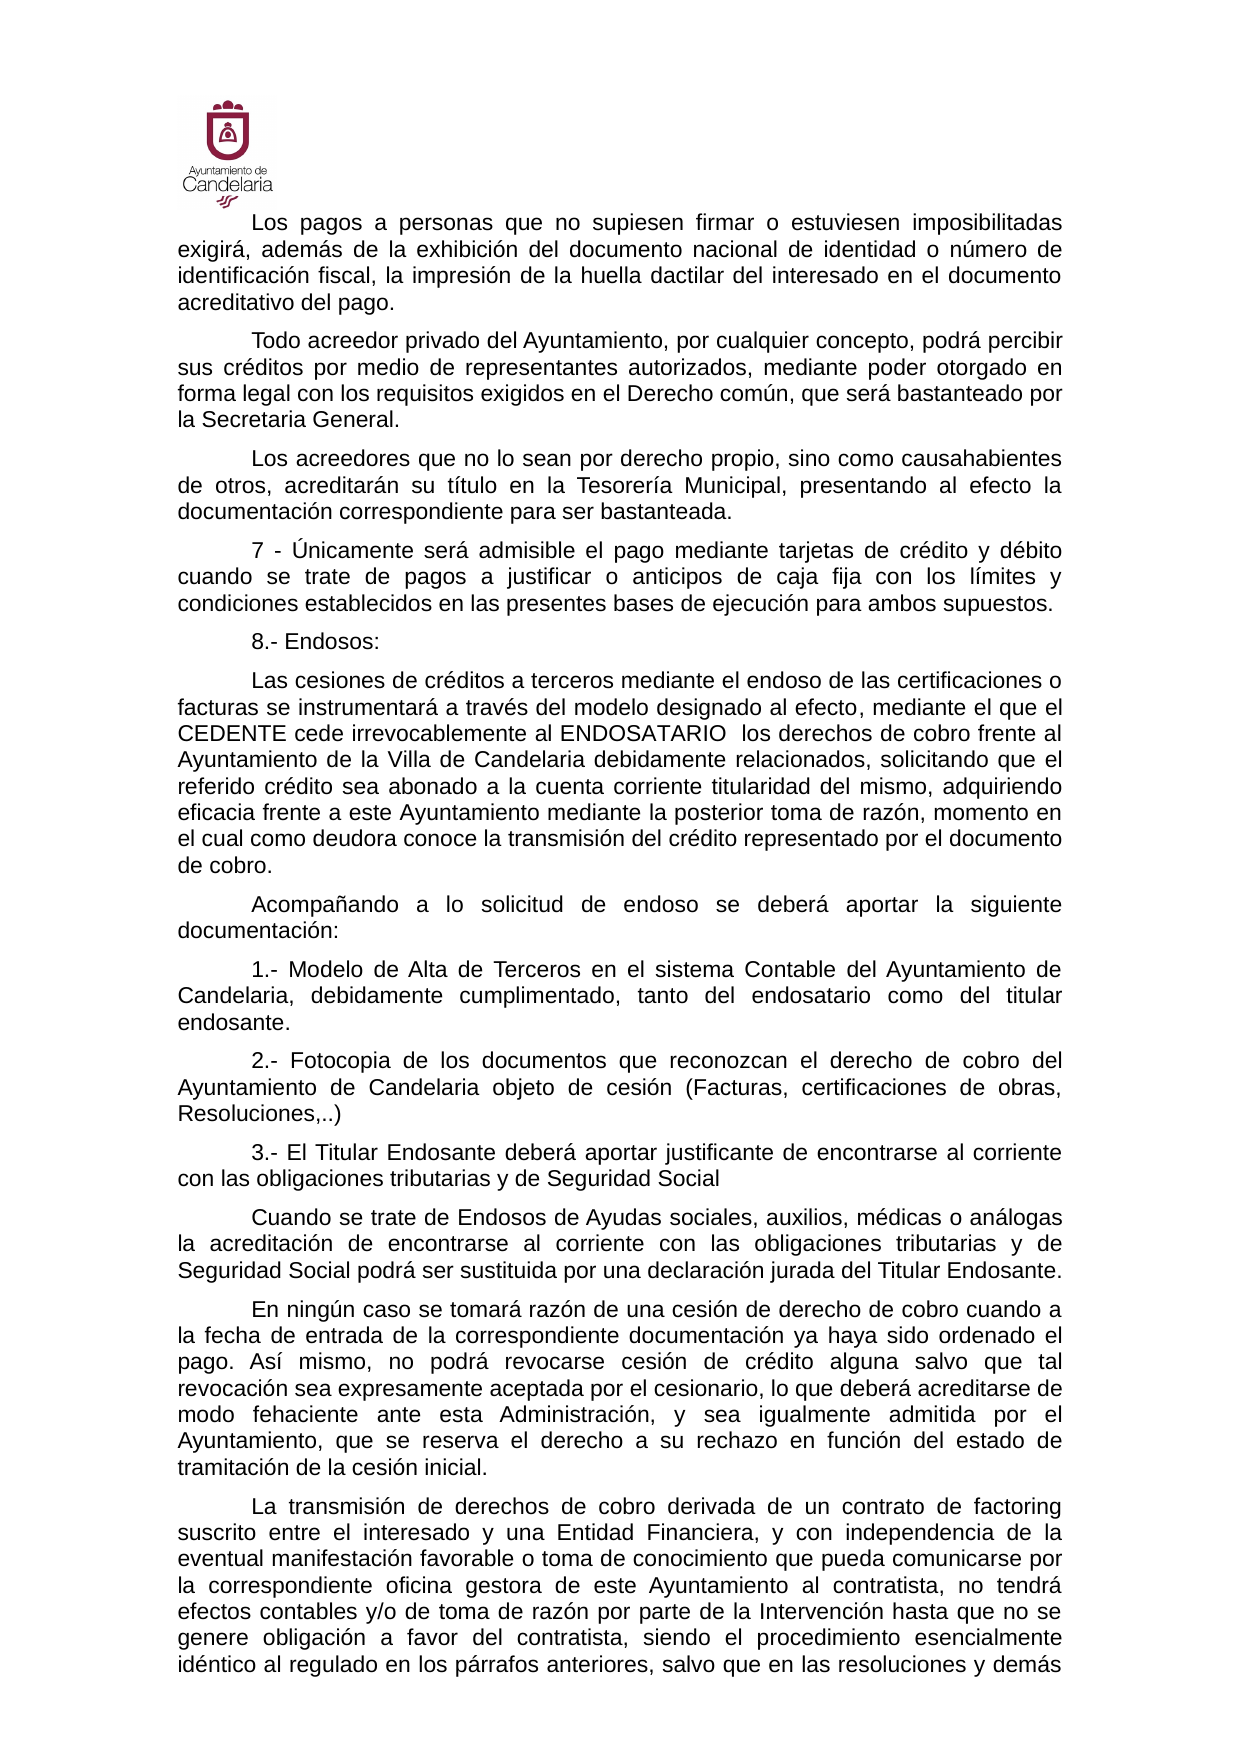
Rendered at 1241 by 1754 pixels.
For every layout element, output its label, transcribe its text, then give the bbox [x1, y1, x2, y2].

text En ningún caso se tomará razón de una cesión de derecho de cobro cuando a la fecha de entrada de la correspondiente documentación ya haya sido ordenado el pago. Así mismo, no podrá revocarse cesión de crédito alguna salvo que tal revocación sea expresamente aceptada por el cesionario, lo que deberá acreditarse de modo fehaciente ante esta Administración, y sea igualmente admitida por el Ayuntamiento, que se reserva el derecho a su rechazo en función del estado de tramitación de la cesión inicial. [177, 1296, 1063, 1480]
text Los pagos a personas que no supiesen firmar o estuviesen imposibilitadas exigirá, además de la exhibición del documento nacional de identidad o número de identificación fiscal, la impresión de la huella dactilar del interesado en el documento acreditativo del pago. [177, 209, 1063, 315]
text 1.- Modelo de Alta de Terceros en el sistema Contable del Ayuntamiento de Candelaria, debidamente cumplimentado, tanto del endosatario como del titular endosante. [177, 956, 1063, 1035]
text La transmisión de derechos de cobro derivada de un contrato de factoring suscrito entre el interesado y una Entidad Financiera, y con independencia de la eventual manifestación favorable o toma de conocimiento que pueda comunicarse por la correspondiente oficina gestora de este Ayuntamiento al contratista, no tendrá efectos contables y/o de toma de razón por parte de la Intervención hasta que no se genere obligación a favor del contratista, siendo el procedimiento esencialmente idéntico al regulado en los párrafos anteriores, salvo que en las resoluciones y demás [177, 1493, 1063, 1677]
text Los acreedores que no lo sean por derecho propio, sino como causahabientes de otros, acreditarán su título en la Tesorería Municipal, presentando al efecto la documentación correspondiente para ser bastanteada. [177, 445, 1063, 524]
text Todo acreedor privado del Ayuntamiento, por cualquier concepto, podrá percibir sus créditos por medio de representantes autorizados, mediante poder otorgado en forma legal con los requisitos exigidos en el Derecho común, que será bastanteado por la Secretaria General. [177, 327, 1063, 433]
text 3.- El Titular Endosante deberá aportar justificante de encontrarse al corriente con las obligaciones tributarias y de Seguridad Social [177, 1139, 1063, 1192]
text Acompañando a lo solicitud de endoso se deberá aportar la siguiente documentación: [177, 891, 1063, 943]
text Las cesiones de créditos a terceros mediante el endoso de las certificaciones o facturas se instrumentará a través del modelo designado al efecto, mediante el que el CEDENTE cede irrevocablemente al ENDOSATARIO los derechos de cobro frente al Ayuntamiento de la Villa de Candelaria debidamente relacionados, solicitando que el referido crédito sea abonado a la cuenta corriente titularidad del mismo, adquiriendo eficacia frente a este Ayuntamiento mediante la posterior toma de razón, momento en el cual como deudora conoce la transmisión del crédito representado por el documento de cobro. [177, 667, 1063, 878]
text 8.- Endosos: [177, 628, 1063, 655]
text Cuando se trate de Endosos de Ayudas sociales, auxilios, médicas o análogas la acreditación de encontrarse al corriente con las obligaciones tributarias y de Seguridad Social podrá ser sustituida por una declaración jurada del Titular Endosante. [177, 1204, 1063, 1283]
text 7 - Únicamente será admisible el pago mediante tarjetas de crédito y débito cuando se trate de pagos a justificar o anticipos de caja fija con los límites y condiciones establecidos en las presentes bases de ejecución para ambos supuestos. [177, 537, 1063, 616]
text 2.- Fotocopia de los documentos que reconozcan el derecho de cobro del Ayuntamiento de Candelaria objeto de cesión (Facturas, certificaciones de obras, Resoluciones,..) [177, 1047, 1063, 1126]
